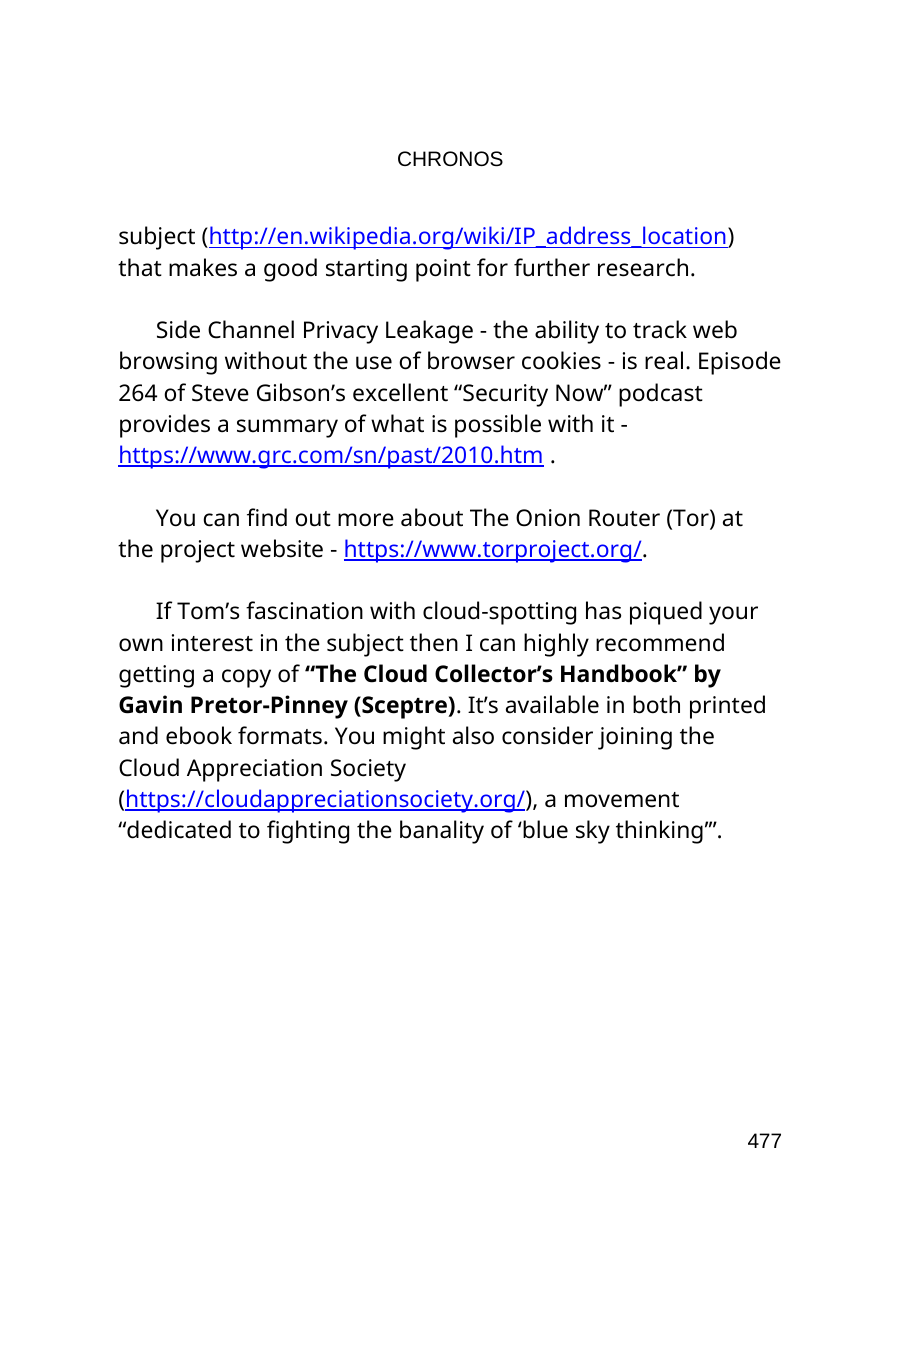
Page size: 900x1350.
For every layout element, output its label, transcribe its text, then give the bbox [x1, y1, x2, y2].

text You can find out more about The Onion Router (Tor) at the project website - https://www.torproject.org/. [118, 501, 782, 564]
text Side Channel Privacy Leakage - the ability to track web browsing without the use of browser cookies - is real. Episode 264 of Steve Gibson’s excellent “Security Now” podcast provides a summary of what is possible with it - https://www.grc.com/sn/past/2010.htm . [118, 314, 782, 470]
text If Tom’s fascination with cloud-spotting has piqued your own interest in the subject then I can highly recommend getting a copy of “The Cloud Collector’s Handbook” by Gavin Pretor-Pinney (Sceptre). It’s available in both printed and ebook formats. You might also consider joining the Cloud Appreciation Society (https://cloudappreciationsociety.org/), a movement “dedicated to fighting the banality of ‘blue sky thinking’”. [118, 595, 782, 845]
text subject (http://en.wikipedia.org/wiki/IP_address_location) that makes a good starting point for further research. [118, 220, 782, 283]
